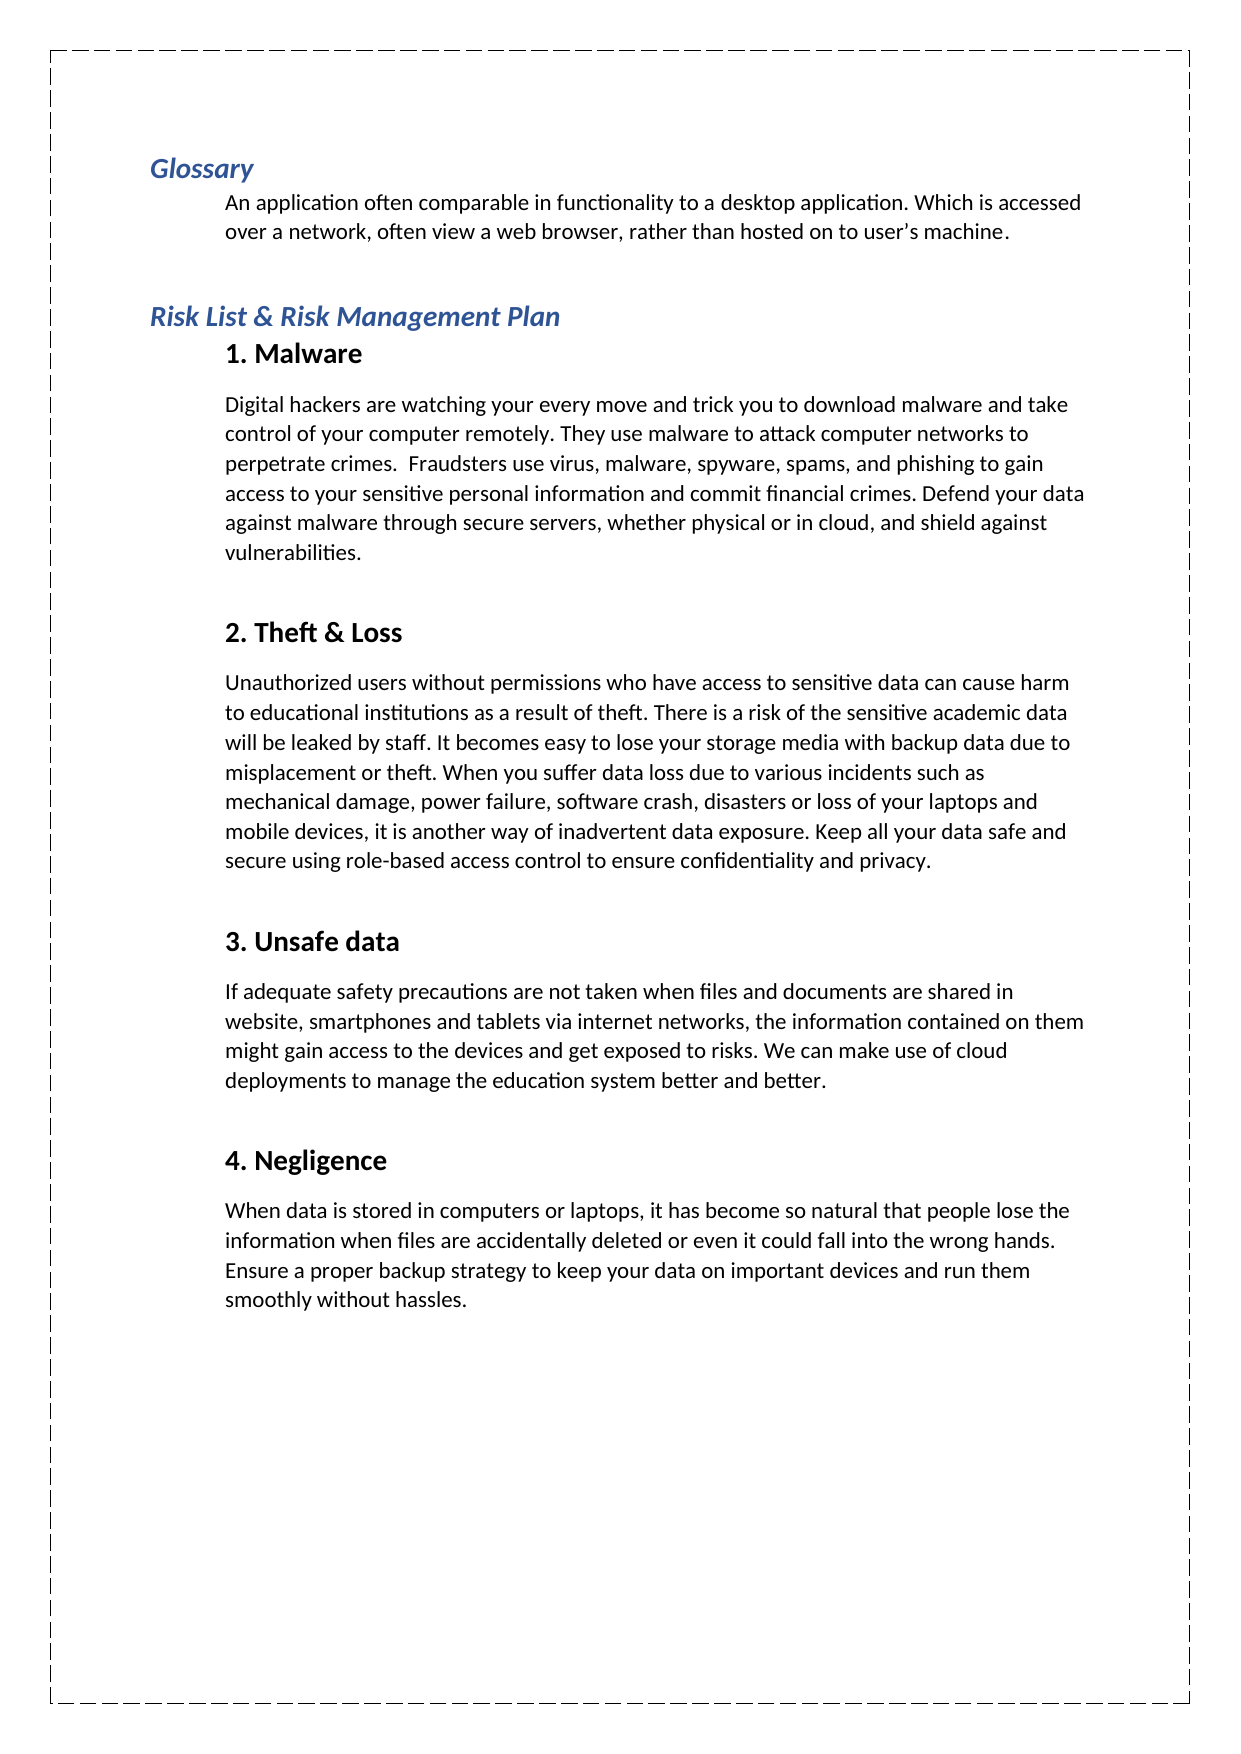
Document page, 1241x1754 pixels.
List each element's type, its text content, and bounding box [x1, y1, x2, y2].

list 2. Theft & Loss [225, 614, 1090, 650]
text Unauthorized users without permissions who have access to sensitive data can cause harm to educational institutions as a result of theft. There is a risk of the sensitive academic data will be leaked by staff. It becomes easy to lose your storage media with backup data due to misplacement or theft. When you suffer data loss due to various incidents such as mechanical damage, power failure, software crash, disasters or loss of your laptops and mobile devices, it is another way of inadvertent data exposure. Keep all your data safe and secure using role-based access control to ensure confidentiality and privacy. [225, 668, 1090, 875]
text If adequate safety precautions are not taken when files and documents are shared in website, smartphones and tablets via internet networks, the information contained on them might gain access to the devices and get exposed to risks. We can make use of cloud deployments to manage the education system better and better. [225, 977, 1090, 1094]
list 1. Malware [225, 335, 1090, 371]
list 3. Unsafe data [225, 923, 1090, 958]
subtitle Glossary [150, 150, 1090, 186]
text When data is stored in computers or laptops, it has become so natural that people lose the information when files are accidentally deleted or even it could fall into the wrong hands. Ensure a proper backup strategy to keep your data on important devices and run them smoothly without hassles. [225, 1197, 1090, 1314]
list 4. Negligence [225, 1142, 1090, 1178]
subtitle Risk List & Risk Management Plan [150, 298, 1090, 333]
list An application often comparable in functionality to a desktop application. Which is accessed over a network, often view a web browser, rather than hosted on to user’s machine. [225, 188, 1090, 245]
text Digital hackers are watching your every move and trick you to download malware and take control of your computer remotely. They use malware to attack computer networks to perpetrate crimes. Fraudsters use virus, malware, spyware, spams, and phishing to gain access to your sensitive personal information and commit financial crimes. Defend your data against malware through secure servers, whether physical or in cloud, and shield against vulnerabilities. [225, 390, 1090, 566]
